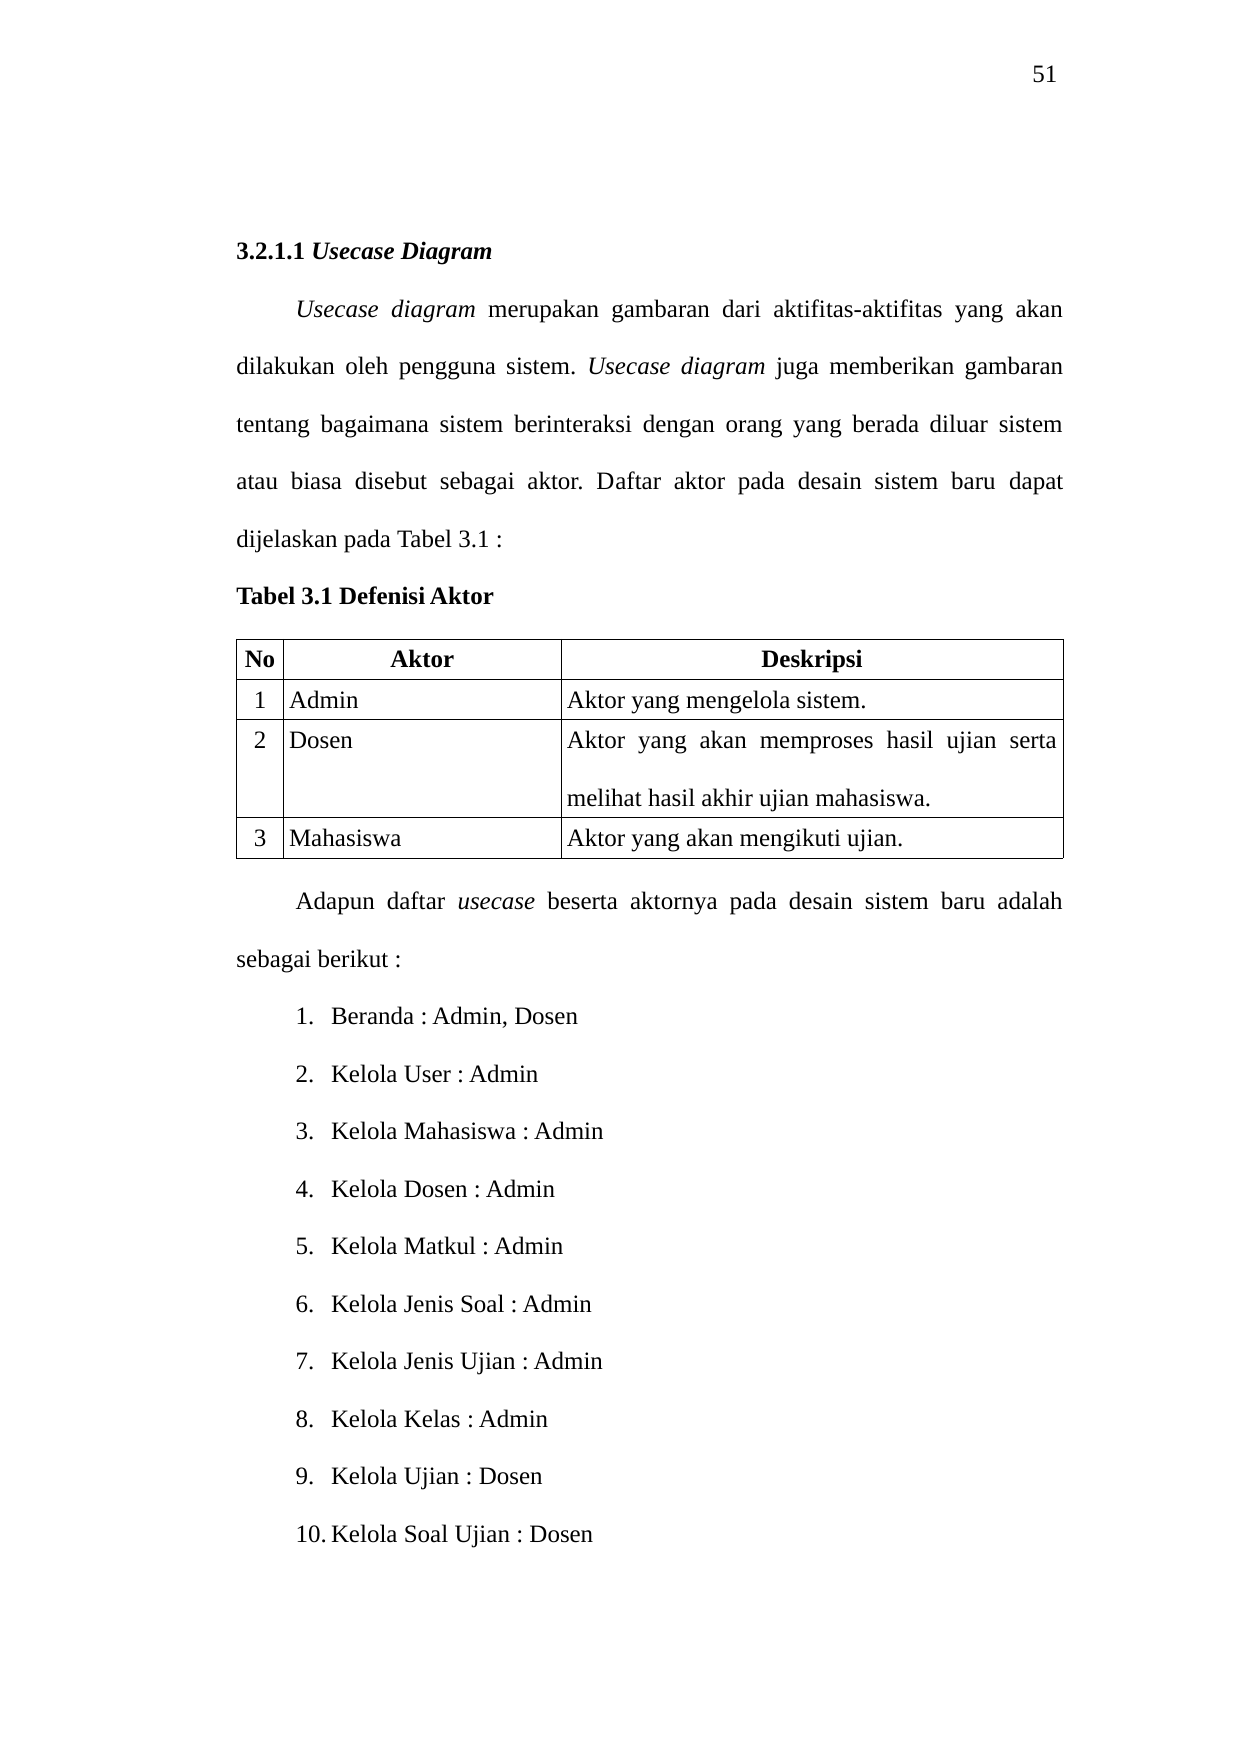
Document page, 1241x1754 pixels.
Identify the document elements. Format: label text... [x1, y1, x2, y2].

list Kelola Jenis Soal : Admin [295, 1289, 1063, 1318]
table_header Aktor [284, 640, 561, 679]
list Kelola Dosen : Admin [295, 1174, 1063, 1203]
subtitle 3.2.1.1 Usecase Diagram [236, 236, 1063, 265]
table_header Deskripsi [562, 640, 1063, 679]
list Kelola Ujian : Dosen [295, 1461, 1063, 1490]
table_cell Mahasiswa [284, 818, 561, 857]
list Beranda : Admin, Dosen [295, 1001, 1063, 1030]
list Kelola Mahasiswa : Admin [295, 1116, 1063, 1145]
table_cell 1 [237, 680, 283, 719]
table_cell Dosen [284, 720, 561, 817]
table_cell Aktor yang akan mengikuti ujian. [562, 818, 1063, 857]
table_cell Admin [284, 680, 561, 719]
table_cell 3 [237, 818, 283, 857]
table_cell 2 [237, 720, 283, 817]
table_cell Aktor yang mengelola sistem. [562, 680, 1063, 719]
list Kelola Kelas : Admin [295, 1404, 1063, 1433]
list Kelola User : Admin [295, 1059, 1063, 1088]
list Kelola Matkul : Admin [295, 1231, 1063, 1260]
list Kelola Jenis Ujian : Admin [295, 1346, 1063, 1375]
subtitle Tabel 3.1 Defenisi Aktor [236, 581, 1063, 610]
list Kelola Soal Ujian : Dosen [295, 1519, 1063, 1548]
table_header No [237, 640, 283, 679]
text Adapun daftar usecase beserta aktornya pada desain sistem baru adalah sebagai berikut : [236, 886, 1063, 973]
text Usecase diagram merupakan gambaran dari aktifitas-aktifitas yang akan dilakukan oleh pengguna sistem. Usecase diagram juga memberikan gambaran tentang bagaimana sistem berinteraksi dengan orang yang berada diluar sistem atau biasa disebut sebagai aktor. Daftar aktor pada desain sistem baru dapat dijelaskan pada Tabel 3.1 : [236, 294, 1063, 552]
table_cell Aktor yang akan memproses hasil ujian serta melihat hasil akhir ujian mahasiswa. [562, 720, 1063, 817]
